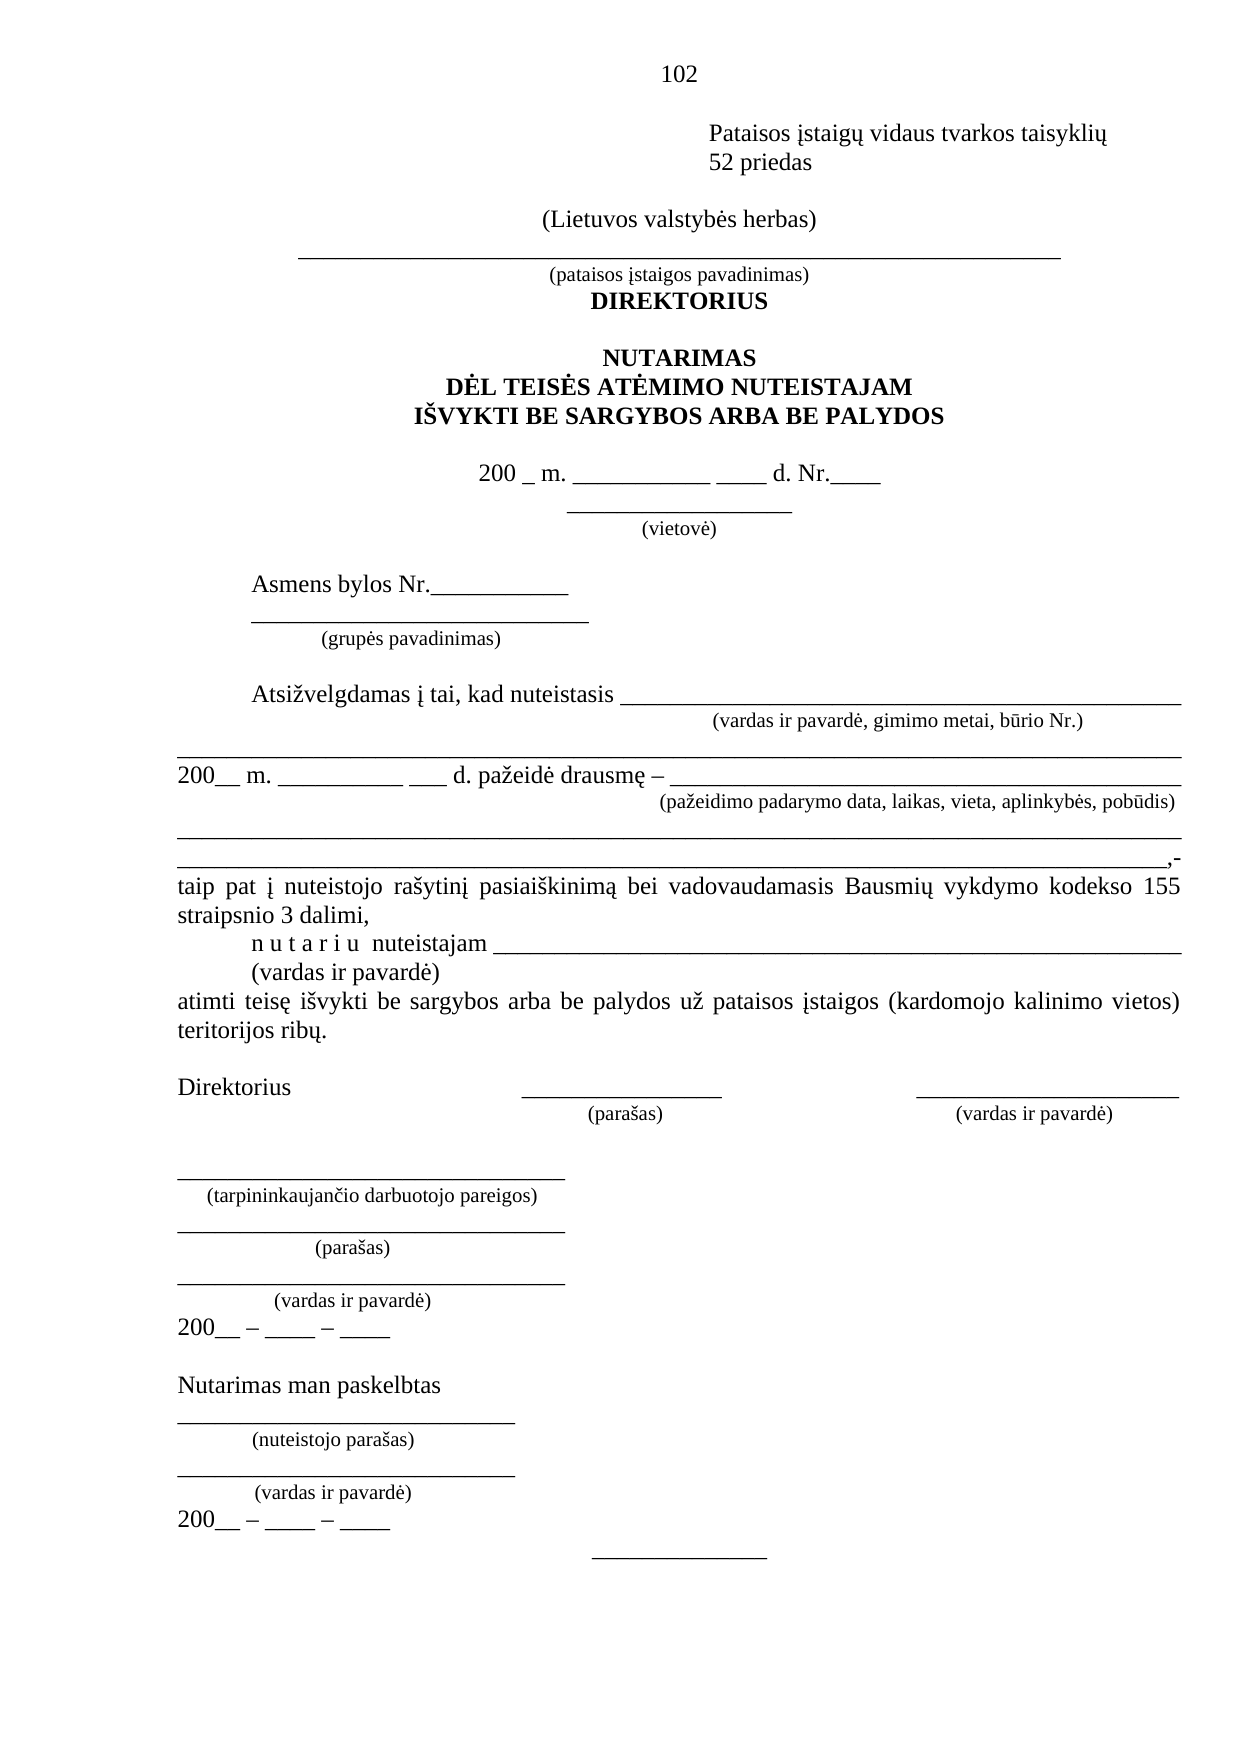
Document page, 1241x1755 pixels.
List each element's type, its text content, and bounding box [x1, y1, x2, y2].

text taip pat į nuteistojo rašytinį pasiaiškinimą bei vadovaudamasis Bausmių vykdymo kodekso 155 straipsnio 3 dalimi, [177, 871, 1181, 928]
text (vardas ir pavardė) [177, 1480, 1181, 1504]
text (tarpininkaujančio darbuotojo pareigos) [177, 1182, 1181, 1207]
text Nutarimas man paskelbtas [177, 1370, 1181, 1398]
text (parašas) [177, 1235, 1181, 1259]
text IŠVYKTI BE SARGYBOS ARBA BE PALYDOS [177, 401, 1181, 430]
text NUTARIMAS [177, 343, 1181, 372]
text (pažeidimo padarymo data, laikas, vieta, aplinkybės, pobūdis) [177, 789, 1181, 813]
text DIREKTORIUS [177, 286, 1181, 315]
text Direktorius ________________ _____________________ [177, 1072, 1181, 1101]
text Atsižvelgdamas į tai, kad nuteistasis [177, 679, 1181, 708]
text (parašas) (vardas ir pavardė) [177, 1101, 1181, 1125]
text 52 priedas [177, 147, 1181, 176]
text (vardas ir pavardė) [177, 1288, 1181, 1312]
text _______________________________ [177, 1154, 1181, 1182]
text (nuteistojo parašas) [177, 1427, 1181, 1451]
text 200__ – ____ – ____ [177, 1504, 1181, 1533]
text _______________________________ [177, 1259, 1181, 1288]
text (vardas ir pavardė, gimimo metai, būrio Nr.) [177, 708, 1181, 732]
text atimti teisę išvykti be sargybos arba be palydos už pataisos įstaigos (kardomojo kalinimo vietos) teritorijos ribų. [177, 986, 1181, 1043]
text 200__ m. __________ ___ d. pažeidė drausmę – [177, 761, 1181, 789]
text 200__ – ____ – ____ [177, 1312, 1181, 1341]
text Asmens bylos Nr.___________ [177, 569, 1181, 597]
text (grupės pavadinimas) [177, 626, 1181, 650]
text _____________________________________________________________ [177, 233, 1181, 262]
text nutariu nuteistajam [177, 928, 1181, 957]
text (vardas ir pavardė) [177, 957, 1181, 986]
text ___________________________ [177, 597, 1181, 626]
text __________________ [177, 487, 1181, 516]
text DĖL TEISĖS ATĖMIMO NUTEISTAJAM [177, 372, 1181, 401]
text (vietovė) [177, 516, 1181, 540]
text ___________________________ [177, 1398, 1181, 1427]
text _______________________________ [177, 1207, 1181, 1235]
text 200 _ m. ___________ ____ d. Nr.____ [177, 458, 1181, 487]
text ,- [177, 842, 1181, 871]
text Pataisos įstaigų vidaus tvarkos taisyklių [709, 118, 1181, 147]
text (pataisos įstaigos pavadinimas) [177, 262, 1181, 286]
text (Lietuvos valstybės herbas) [177, 204, 1181, 233]
text ______________ [177, 1533, 1181, 1562]
text ___________________________ [177, 1451, 1181, 1480]
